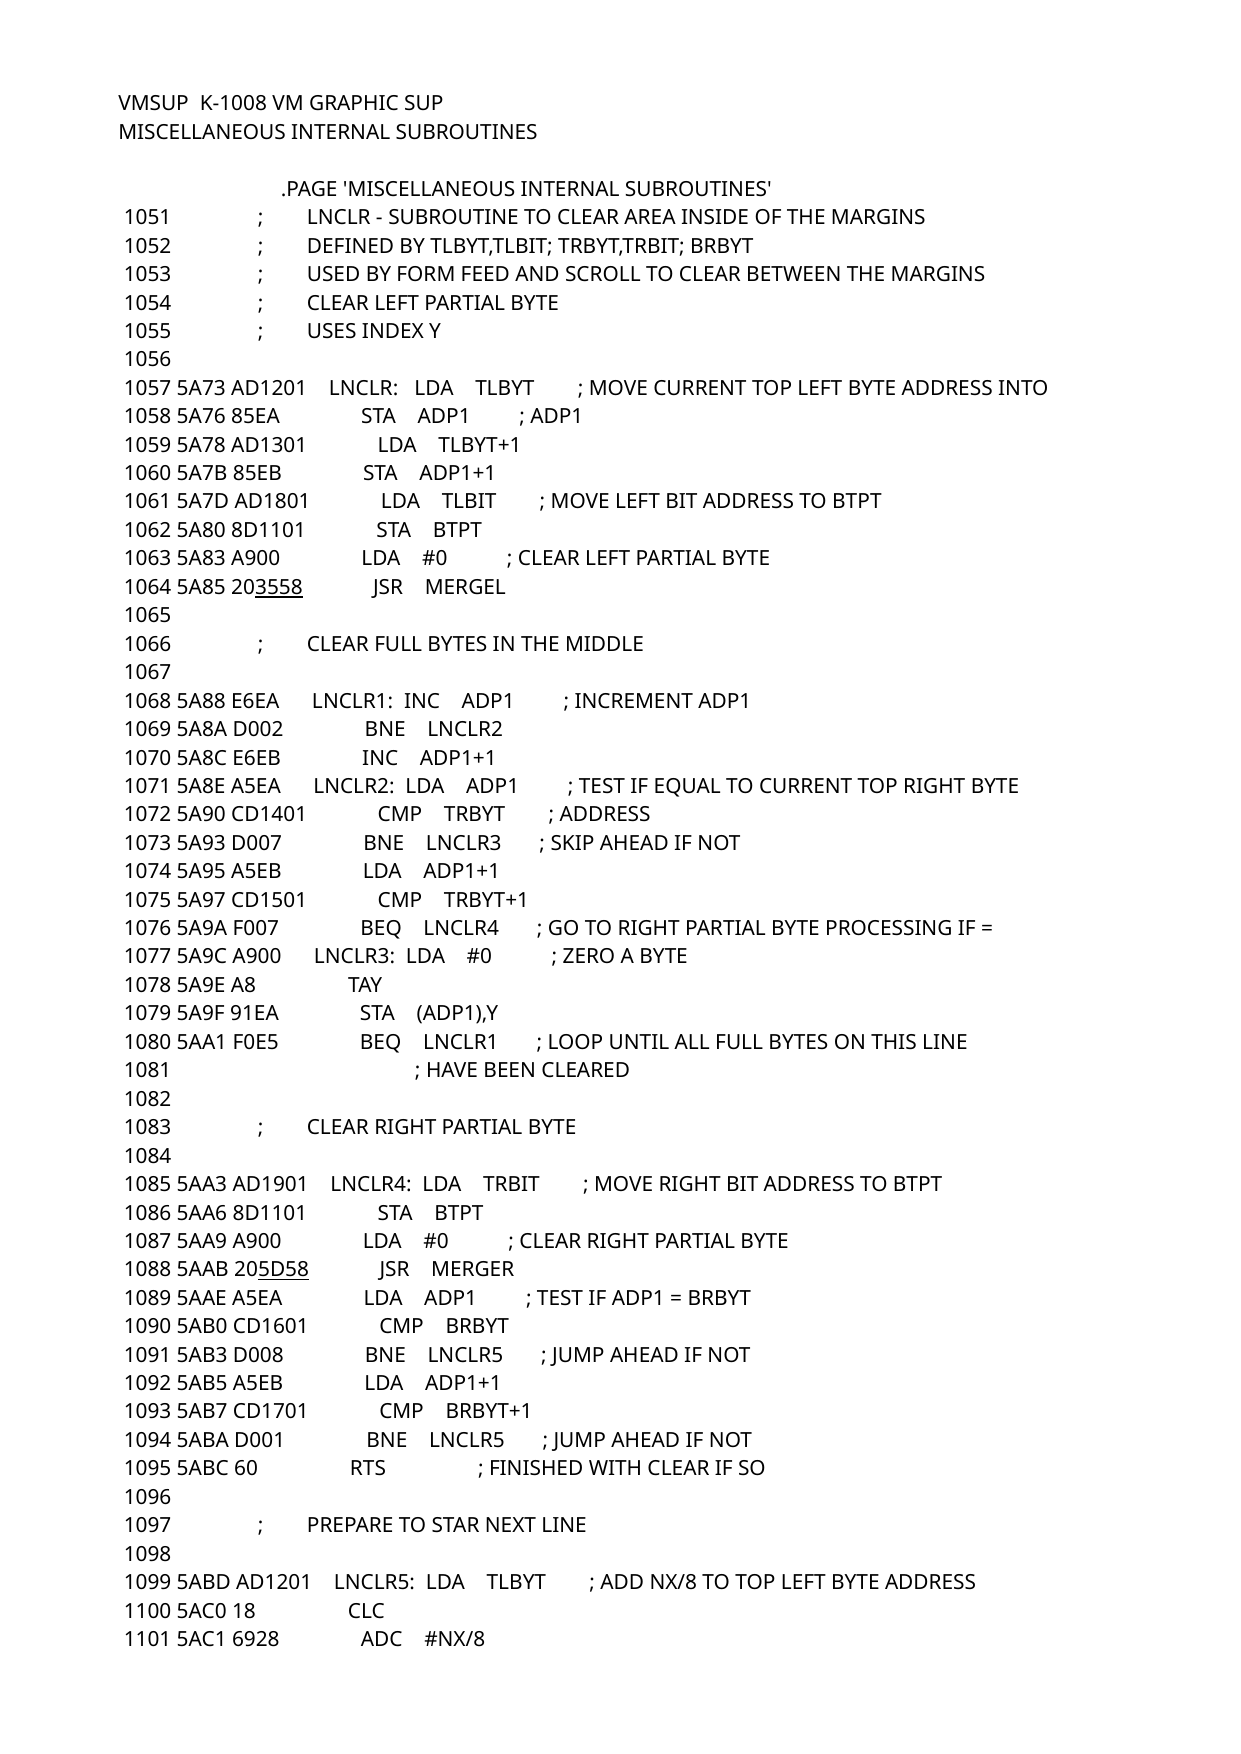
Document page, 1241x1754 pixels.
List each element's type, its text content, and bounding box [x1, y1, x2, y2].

text 1086 5AA6 8D1101 STA BTPT [118, 1198, 1152, 1226]
text 1091 5AB3 D008 BNE LNCLR5 ; JUMP AHEAD IF NOT [118, 1340, 1152, 1368]
text 1060 5A7B 85EB STA ADP1+1 [118, 458, 1152, 487]
text 1101 5AC1 6928 ADC #NX/8 [118, 1624, 1152, 1653]
text 1081 ; HAVE BEEN CLEARED [118, 1055, 1152, 1084]
text 1075 5A97 CD1501 CMP TRBYT+1 [118, 885, 1152, 913]
text 1052 ; DEFINED BY TLBYT,TLBIT; TRBYT,TRBIT; BRBYT [118, 231, 1152, 259]
text 1051 ; LNCLR - SUBROUTINE TO CLEAR AREA INSIDE OF THE MARGINS [118, 202, 1152, 231]
text 1095 5ABC 60 RTS ; FINISHED WITH CLEAR IF SO [118, 1453, 1152, 1482]
text 1058 5A76 85EA STA ADP1 ; ADP1 [118, 401, 1152, 430]
text 1055 ; USES INDEX Y [118, 316, 1152, 344]
text 1085 5AA3 AD1901 LNCLR4: LDA TRBIT ; MOVE RIGHT BIT ADDRESS TO BTPT [118, 1169, 1152, 1198]
text 1056 [118, 344, 1152, 373]
text 1053 ; USED BY FORM FEED AND SCROLL TO CLEAR BETWEEN THE MARGINS [118, 259, 1152, 288]
text 1097 ; PREPARE TO STAR NEXT LINE [118, 1510, 1152, 1539]
text 1065 [118, 600, 1152, 629]
text 1090 5AB0 CD1601 CMP BRBYT [118, 1311, 1152, 1340]
text 1061 5A7D AD1801 LDA TLBIT ; MOVE LEFT BIT ADDRESS TO BTPT [118, 487, 1152, 515]
text 1054 ; CLEAR LEFT PARTIAL BYTE [118, 288, 1152, 316]
text 1070 5A8C E6EB INC ADP1+1 [118, 743, 1152, 771]
text 1084 [118, 1141, 1152, 1169]
text 1064 5A85 203558 JSR MERGEL [118, 572, 1152, 600]
text 1089 5AAE A5EA LDA ADP1 ; TEST IF ADP1 = BRBYT [118, 1283, 1152, 1311]
text 1098 [118, 1539, 1152, 1567]
text 1078 5A9E A8 TAY [118, 970, 1152, 998]
text 1079 5A9F 91EA STA (ADP1),Y [118, 998, 1152, 1027]
text 1071 5A8E A5EA LNCLR2: LDA ADP1 ; TEST IF EQUAL TO CURRENT TOP RIGHT BYTE [118, 771, 1152, 799]
text 1069 5A8A D002 BNE LNCLR2 [118, 714, 1152, 743]
text 1096 [118, 1482, 1152, 1510]
text 1080 5AA1 F0E5 BEQ LNCLR1 ; LOOP UNTIL ALL FULL BYTES ON THIS LINE [118, 1027, 1152, 1055]
text 1088 5AAB 205D58 JSR MERGER [118, 1254, 1152, 1283]
text 1092 5AB5 A5EB LDA ADP1+1 [118, 1368, 1152, 1397]
text 1094 5ABA D001 BNE LNCLR5 ; JUMP AHEAD IF NOT [118, 1425, 1152, 1453]
text 1067 [118, 657, 1152, 686]
text 1073 5A93 D007 BNE LNCLR3 ; SKIP AHEAD IF NOT [118, 828, 1152, 856]
text 1100 5AC0 18 CLC [118, 1596, 1152, 1624]
text 1068 5A88 E6EA LNCLR1: INC ADP1 ; INCREMENT ADP1 [118, 686, 1152, 714]
text 1074 5A95 A5EB LDA ADP1+1 [118, 856, 1152, 885]
text 1063 5A83 A900 LDA #0 ; CLEAR LEFT PARTIAL BYTE [118, 543, 1152, 572]
text 1082 [118, 1084, 1152, 1112]
text 1087 5AA9 A900 LDA #0 ; CLEAR RIGHT PARTIAL BYTE [118, 1226, 1152, 1254]
text 1099 5ABD AD1201 LNCLR5: LDA TLBYT ; ADD NX/8 TO TOP LEFT BYTE ADDRESS [118, 1567, 1152, 1596]
text 1077 5A9C A900 LNCLR3: LDA #0 ; ZERO A BYTE [118, 942, 1152, 970]
text 1057 5A73 AD1201 LNCLR: LDA TLBYT ; MOVE CURRENT TOP LEFT BYTE ADDRESS INTO [118, 373, 1152, 401]
text .PAGE 'MISCELLANEOUS INTERNAL SUBROUTINES' [118, 174, 1152, 202]
text 1083 ; CLEAR RIGHT PARTIAL BYTE [118, 1112, 1152, 1141]
text MISCELLANEOUS INTERNAL SUBROUTINES [118, 117, 1152, 145]
text 1059 5A78 AD1301 LDA TLBYT+1 [118, 430, 1152, 458]
text 1062 5A80 8D1101 STA BTPT [118, 515, 1152, 543]
text 1093 5AB7 CD1701 CMP BRBYT+1 [118, 1397, 1152, 1425]
text 1072 5A90 CD1401 CMP TRBYT ; ADDRESS [118, 799, 1152, 828]
text 1076 5A9A F007 BEQ LNCLR4 ; GO TO RIGHT PARTIAL BYTE PROCESSING IF = [118, 913, 1152, 942]
text VMSUP K-1008 VM GRAPHIC SUP [118, 88, 1152, 117]
text 1066 ; CLEAR FULL BYTES IN THE MIDDLE [118, 629, 1152, 657]
